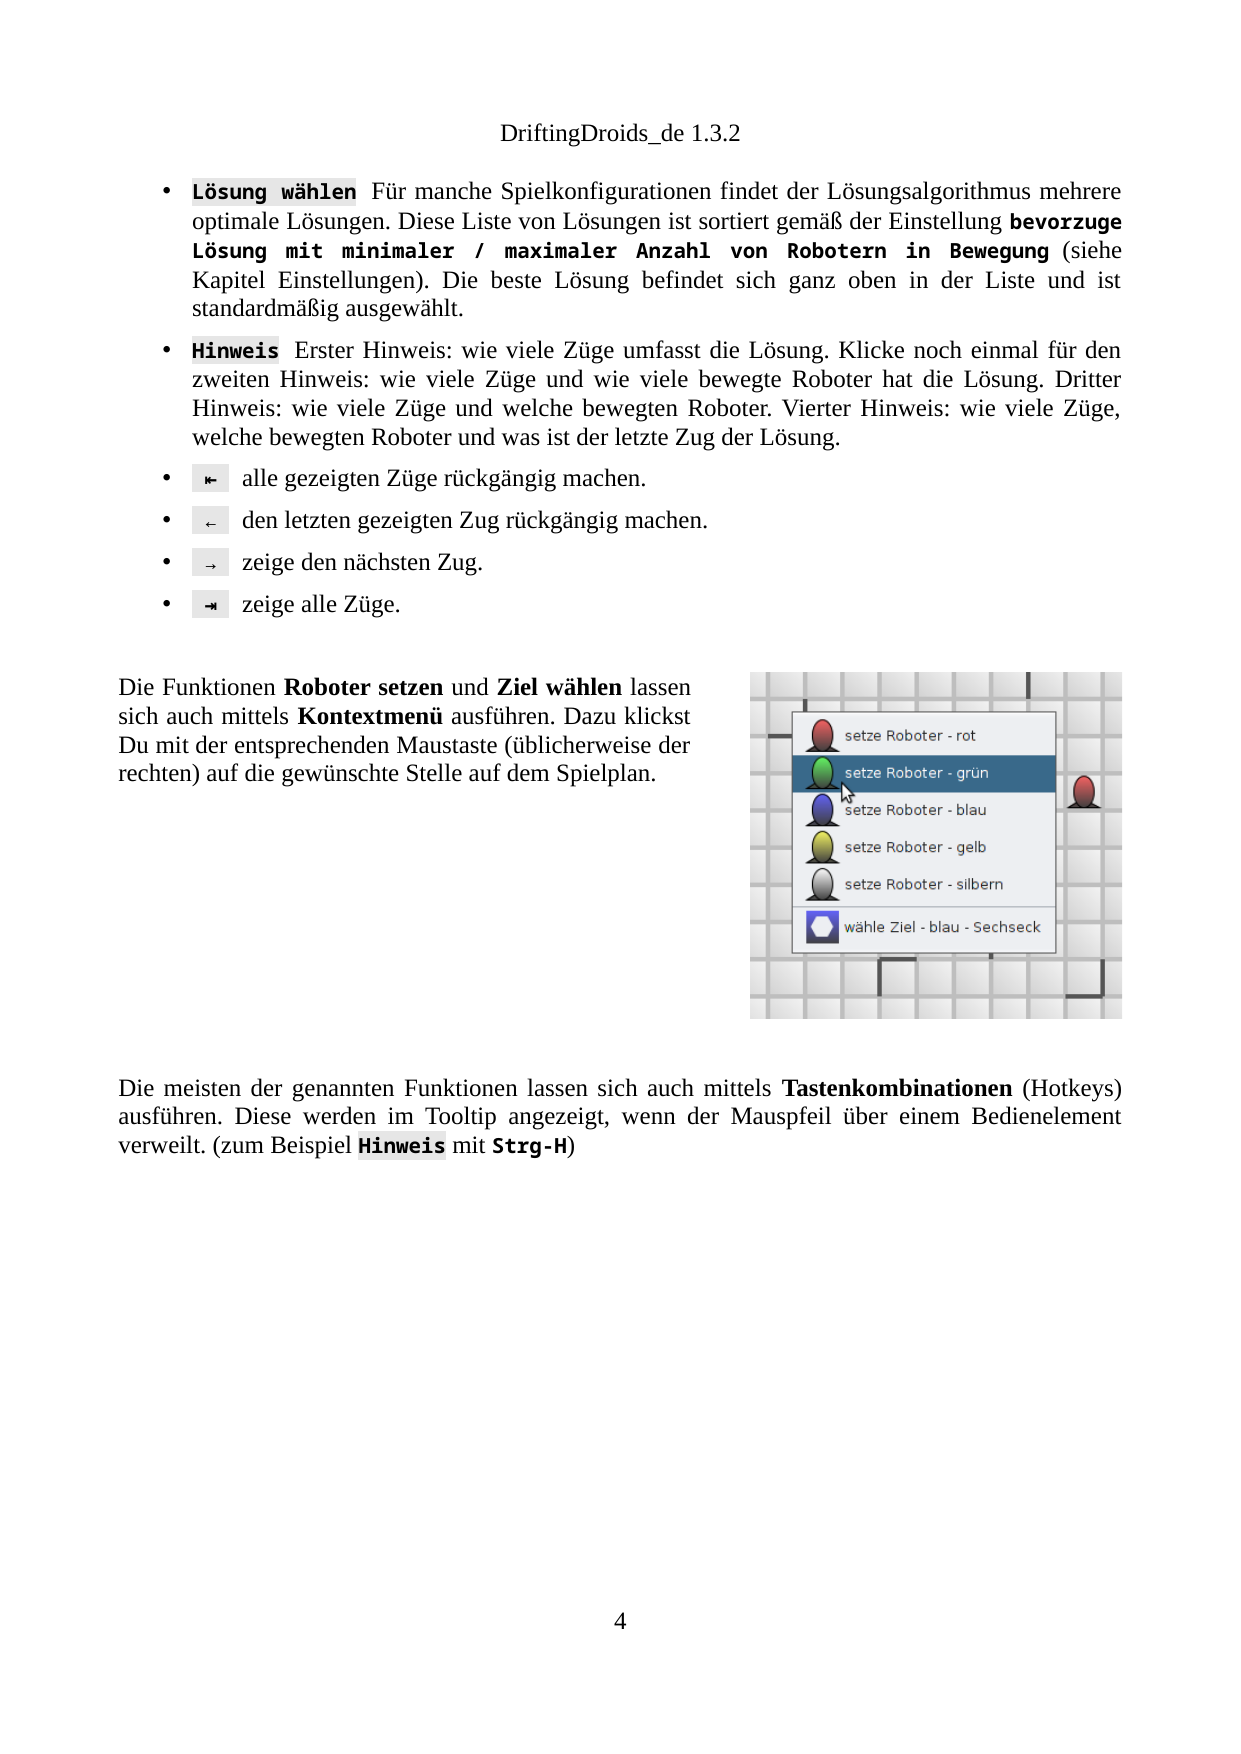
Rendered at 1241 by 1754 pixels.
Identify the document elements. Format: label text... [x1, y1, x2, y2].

list ⇤ alle gezeigten Züge rückgängig machen. [162, 463, 1122, 492]
list Hinweis Erster Hinweis: wie viele Züge umfasst die Lösung. Klicke noch einmal für den zweiten Hinweis: wie viele Züge und wie viele bewegte Roboter hat die Lösung. Dritter Hinweis: wie viele Züge und welche bewegten Roboter. Vierter Hinweis: wie viele Züge, welche bewegten Roboter und was ist der letzte Zug der Lösung. [162, 335, 1122, 451]
list → zeige den nächsten Zug. [162, 547, 1122, 576]
picture [750, 672, 1123, 1019]
list ⇥ zeige alle Züge. [162, 589, 1122, 618]
list Lösung wählen Für manche Spielkonfigurationen findet der Lösungsalgorithmus mehrere optimale Lösungen. Diese Liste von Lösungen ist sortiert gemäß der Einstellung bevorzuge Lösung mit minimaler / maximaler Anzahl von Robotern in Bewegung (siehe Kapitel Einstellungen). Die beste Lösung befindet sich ganz oben in der Liste und ist standardmäßig ausgewählt. [162, 176, 1122, 322]
text Die meisten der genannten Funktionen lassen sich auch mittels Tastenkombinationen (Hotkeys) ausführen. Diese werden im Tooltip angezeigt, wenn der Mauspfeil über einem Bedienelement verweilt. (zum Beispiel Hinweis mit Strg-H) [118, 1073, 1122, 1160]
text Die Funktionen Roboter setzen und Ziel wählen lassen sich auch mittels Kontextmenü ausführen. Dazu klickst Du mit der entsprechenden Maustaste (üblicherweise der rechten) auf die gewünschte Stelle auf dem Spielplan. [118, 672, 750, 1019]
list ← den letzten gezeigten Zug rückgängig machen. [162, 505, 1122, 534]
